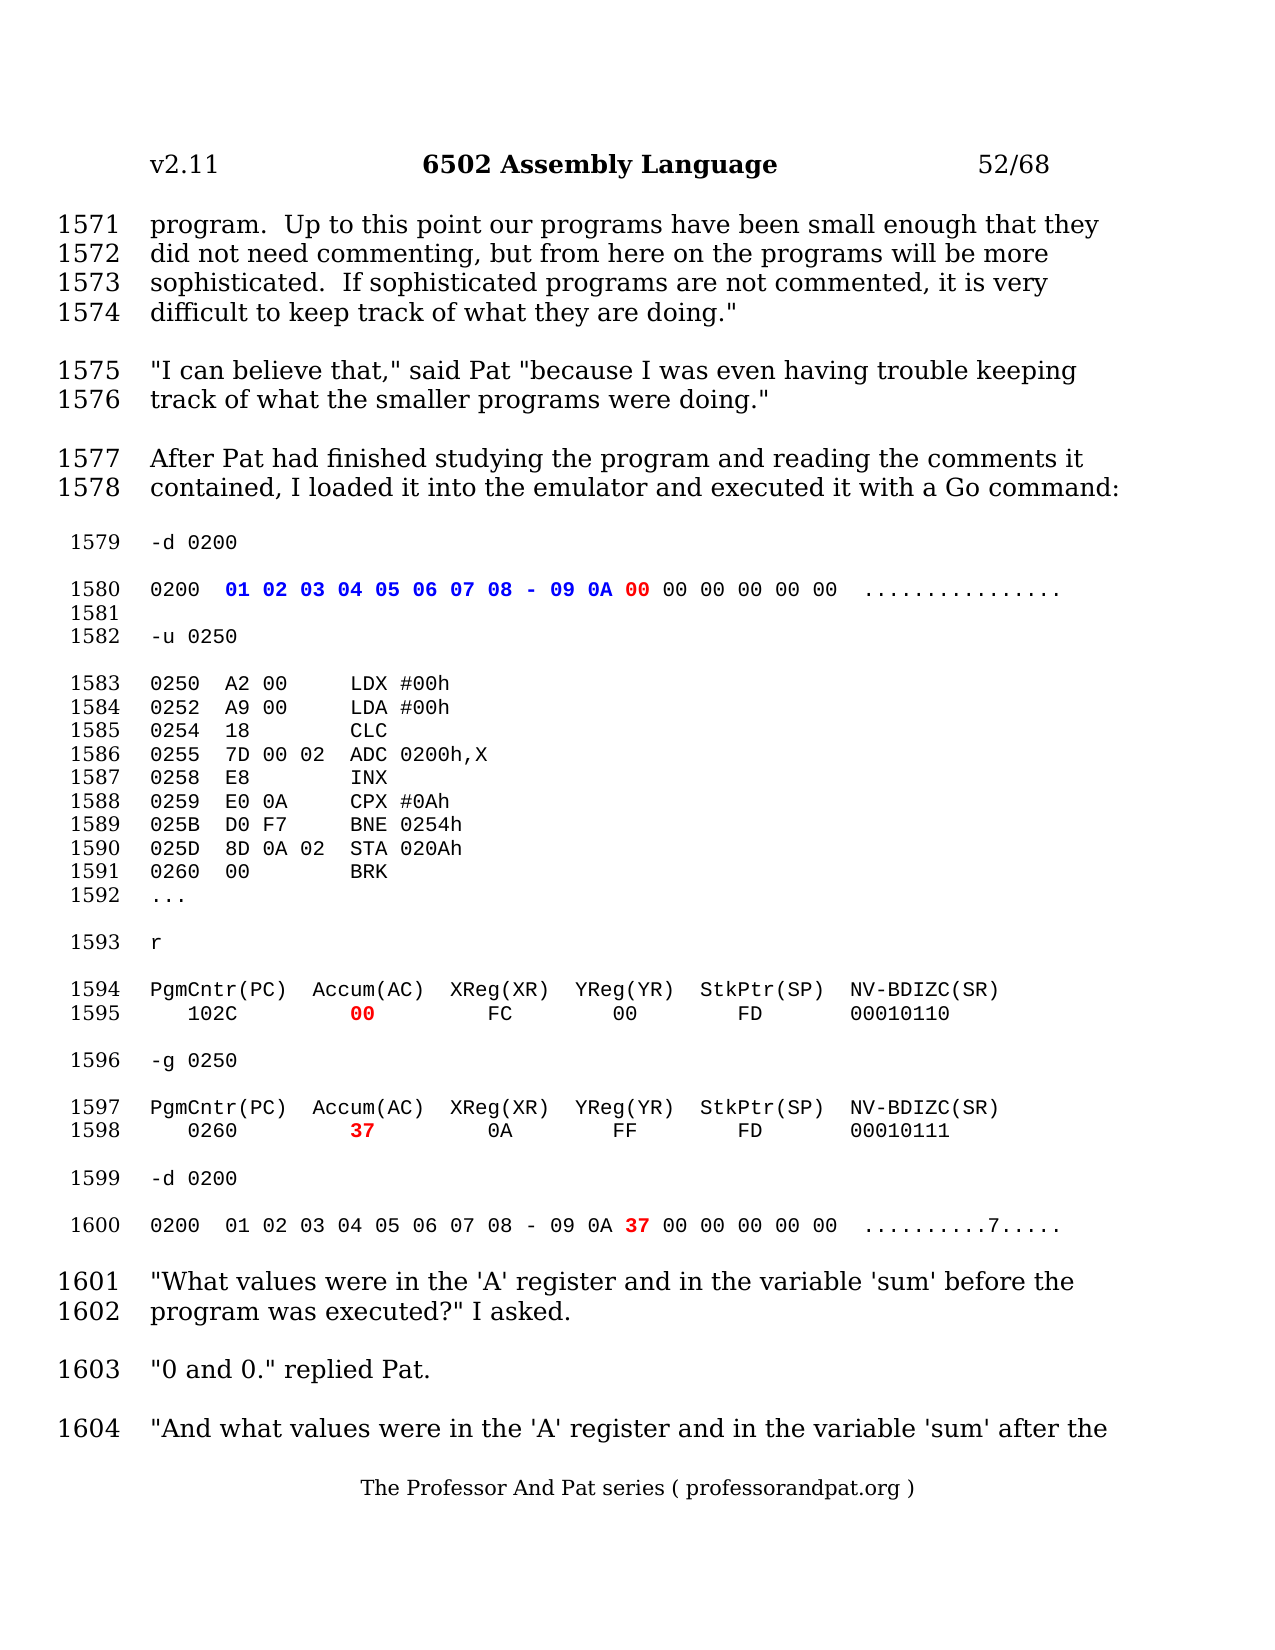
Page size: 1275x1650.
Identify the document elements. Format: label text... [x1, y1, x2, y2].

text 0200 01 02 03 04 05 06 07 08 - 09 0A 37 00 00 00 00 00 ..........7..... [150, 1215, 1125, 1238]
text 0260 00 BRK [150, 862, 1125, 885]
text 0250 A2 00 LDX #00h [150, 673, 1125, 697]
text PgmCntr(PC) Accum(AC) XReg(XR) YReg(YR) StkPtr(SP) NV-BDIZC(SR) [150, 979, 1125, 1003]
text -u 0250 [150, 626, 1125, 650]
text 0258 E8 INX [150, 767, 1125, 791]
text -d 0200 [150, 532, 1125, 556]
text 0260 37 0A FF FD 00010111 [150, 1121, 1125, 1144]
text 0255 7D 00 02 ADC 0200h,X [150, 744, 1125, 767]
text 025D 8D 0A 02 STA 020Ah [150, 838, 1125, 862]
text 025B D0 F7 BNE 0254h [150, 814, 1125, 838]
text After Pat had finished studying the program and reading the comments it contained, I loaded it into the emulator and executed it with a Go command: [150, 444, 1125, 503]
text program. Up to this point our programs have been small enough that they did not need commenting, but from here on the programs will be more sophisticated. If sophisticated programs are not commented, it is very difficult to keep track of what they are doing." [150, 210, 1125, 327]
text 0200 01 02 03 04 05 06 07 08 - 09 0A 00 00 00 00 00 00 ................ [150, 579, 1125, 603]
text 0252 A9 00 LDA #00h [150, 697, 1125, 720]
text r [150, 932, 1125, 956]
text -g 0250 [150, 1050, 1125, 1073]
text -d 0200 [150, 1168, 1125, 1191]
text PgmCntr(PC) Accum(AC) XReg(XR) YReg(YR) StkPtr(SP) NV-BDIZC(SR) [150, 1097, 1125, 1121]
text "I can believe that," said Pat "because I was even having trouble keeping track of what the smaller programs were doing." [150, 356, 1125, 415]
text "0 and 0." replied Pat. [150, 1355, 1125, 1384]
text ... [150, 885, 1125, 909]
text 102C 00 FC 00 FD 00010110 [150, 1003, 1125, 1026]
text "What values were in the 'A' register and in the variable 'sum' before the program was executed?" I asked. [150, 1267, 1125, 1326]
text 0254 18 CLC [150, 720, 1125, 744]
text "And what values were in the 'A' register and in the variable 'sum' after the [150, 1414, 1125, 1443]
text 0259 E0 0A CPX #0Ah [150, 791, 1125, 814]
